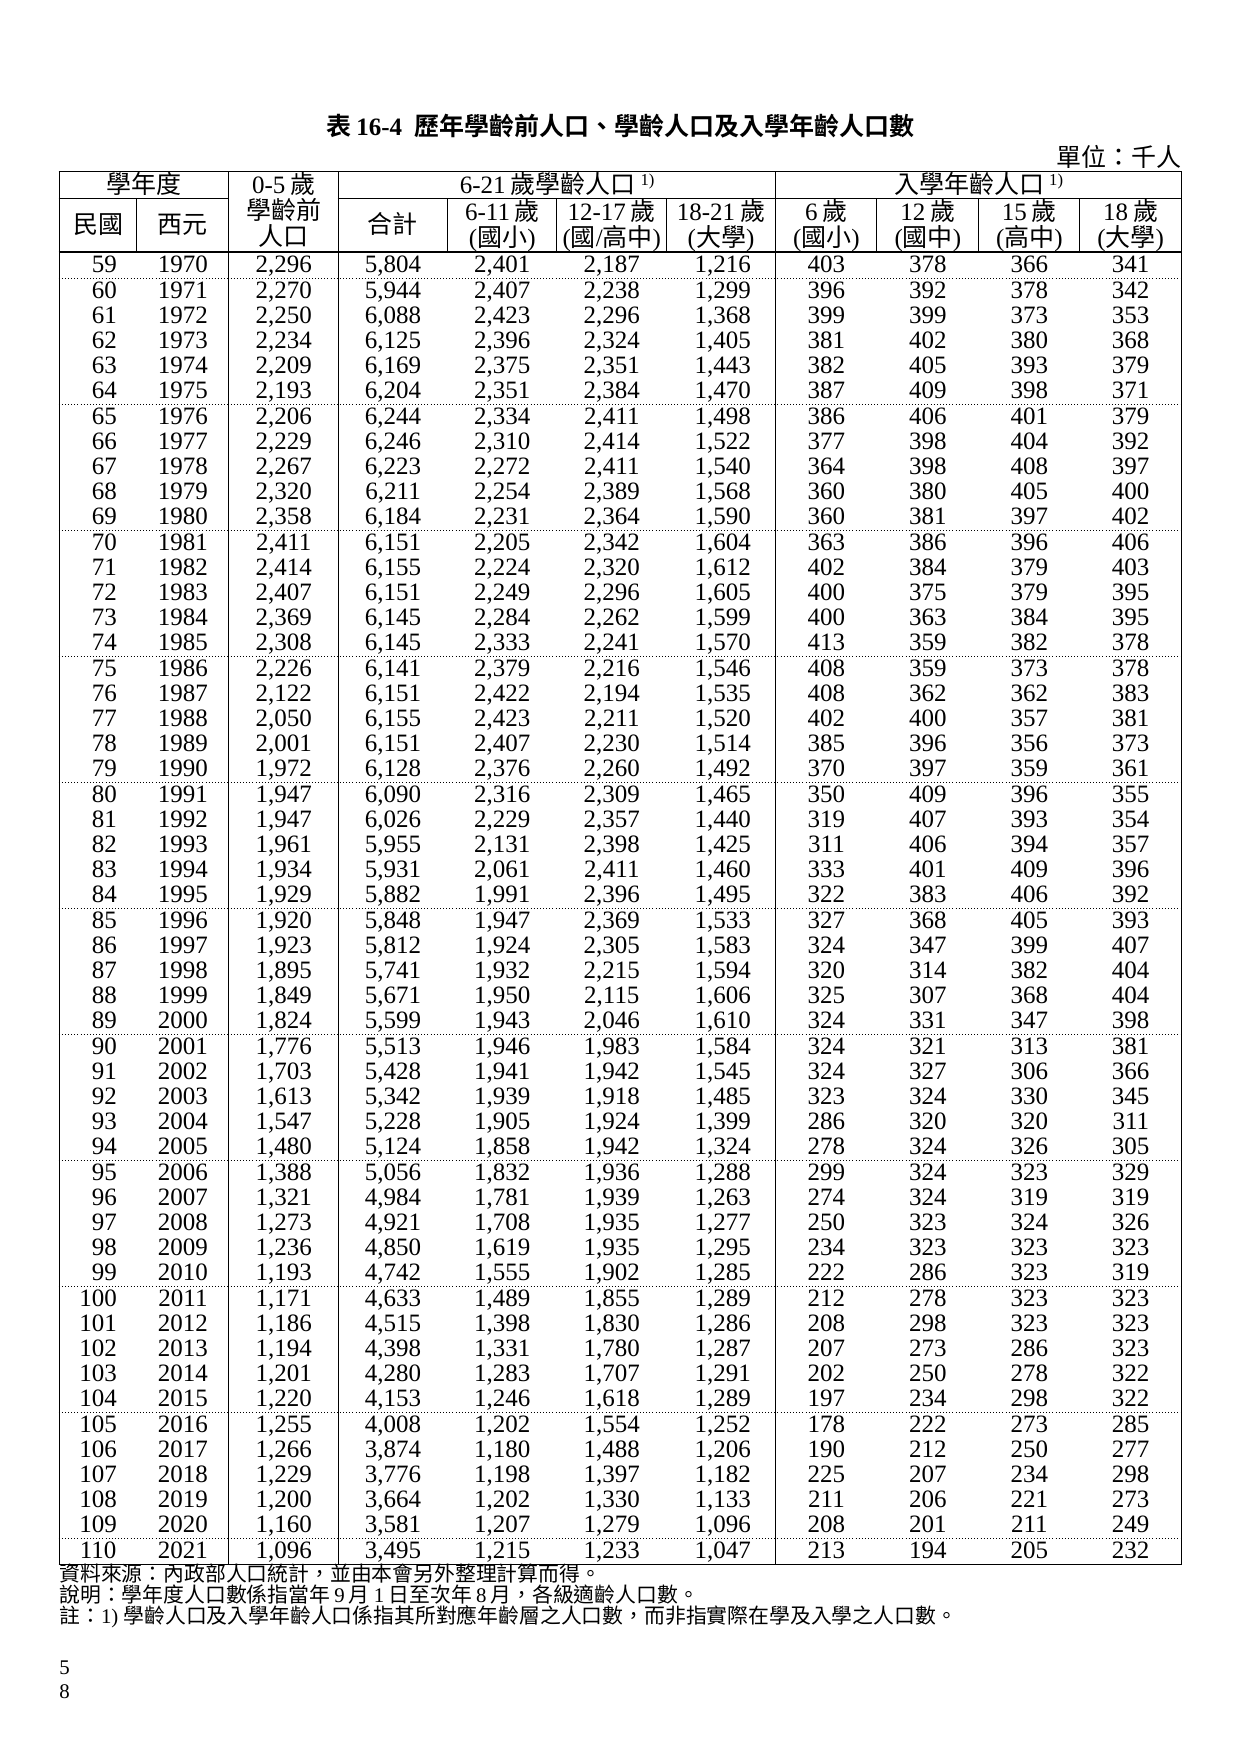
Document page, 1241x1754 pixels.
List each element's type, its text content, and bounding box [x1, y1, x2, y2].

table_cell 386 [877, 530, 978, 556]
table_cell 6,090 [339, 782, 447, 808]
table_cell 406 [1080, 530, 1181, 556]
table_cell 1985 [136, 631, 228, 656]
table_cell 381 [1080, 1034, 1181, 1060]
table_cell 1988 [136, 707, 228, 732]
table_cell 99 [60, 1261, 136, 1286]
table_cell 1,570 [666, 631, 775, 656]
table_cell 278 [776, 1135, 877, 1160]
table_cell 1,252 [666, 1412, 775, 1438]
table_header 入學年齡人口1) [776, 172, 1181, 198]
table_cell 4,850 [339, 1236, 447, 1261]
table_cell 2,187 [557, 253, 666, 277]
table_cell 6,026 [339, 808, 447, 833]
table_cell 366 [1080, 1060, 1181, 1085]
table_cell 1,776 [229, 1034, 338, 1060]
table_cell 320 [978, 1110, 1080, 1135]
table_cell 1,485 [666, 1085, 775, 1110]
table_cell 379 [978, 581, 1080, 606]
table_cell 6,145 [339, 631, 447, 656]
table_cell 2,250 [229, 304, 338, 328]
table_cell 2,414 [229, 556, 338, 581]
table_cell 400 [1080, 480, 1181, 504]
table_cell 6,244 [339, 404, 447, 429]
table_cell 1,520 [666, 707, 775, 732]
table_cell 1,207 [448, 1513, 557, 1538]
table_cell 104 [60, 1387, 136, 1412]
table_cell 108 [60, 1488, 136, 1513]
text 註：1) 學齡人口及入學年齡人口係指其所對應年齡層之人口數，而非指實際在學及入學之人口數。 [59, 1607, 1181, 1627]
table_cell 1,495 [666, 883, 775, 908]
table_cell 1,133 [666, 1488, 775, 1513]
table_cell 326 [1080, 1211, 1181, 1236]
table_cell 4,153 [339, 1387, 447, 1412]
table_cell 2,194 [557, 682, 666, 707]
table_cell 323 [1080, 1286, 1181, 1312]
table_cell 324 [877, 1186, 978, 1211]
table_cell 82 [60, 833, 136, 858]
table_cell 211 [776, 1488, 877, 1513]
table_cell 1,923 [229, 934, 338, 959]
table_cell 1975 [136, 379, 228, 403]
table_cell 278 [978, 1362, 1080, 1387]
table_cell 383 [877, 883, 978, 908]
table_cell 1,470 [666, 379, 775, 403]
table_cell 1,321 [229, 1186, 338, 1211]
table_cell 1,465 [666, 782, 775, 808]
table_cell 396 [877, 732, 978, 757]
table_cell 274 [776, 1186, 877, 1211]
table_cell 2,407 [229, 581, 338, 606]
table_cell 408 [776, 682, 877, 707]
table_cell 1,612 [666, 556, 775, 581]
table_cell 6,169 [339, 354, 447, 378]
table_cell 396 [776, 278, 877, 303]
table_cell 207 [776, 1337, 877, 1362]
table_cell 359 [978, 757, 1080, 782]
table_cell 1,193 [229, 1261, 338, 1286]
table_cell 373 [978, 304, 1080, 328]
table_cell 306 [978, 1060, 1080, 1085]
table_cell 1,277 [666, 1211, 775, 1236]
table_cell 405 [978, 908, 1080, 934]
table_cell 1,613 [229, 1085, 338, 1110]
table_cell 2,230 [557, 732, 666, 757]
table_cell 1,780 [557, 1337, 666, 1362]
table_cell 324 [776, 1060, 877, 1085]
table_cell 1,180 [448, 1438, 557, 1463]
table_cell 373 [978, 656, 1080, 682]
table_cell 384 [877, 556, 978, 581]
table_cell 1,972 [229, 757, 338, 782]
table_cell 1,584 [666, 1034, 775, 1060]
table_cell 207 [877, 1463, 978, 1488]
table_cell 2,209 [229, 354, 338, 378]
table_cell 363 [776, 530, 877, 556]
table_cell 6,125 [339, 329, 447, 353]
table_cell 397 [877, 757, 978, 782]
table_cell 409 [877, 379, 978, 403]
table_cell 378 [1080, 656, 1181, 682]
table_cell 1,522 [666, 430, 775, 454]
table_cell 298 [877, 1312, 978, 1337]
table_cell 59 [60, 253, 136, 277]
table_cell 6,151 [339, 581, 447, 606]
table_cell 1,096 [666, 1513, 775, 1538]
table_cell 5,513 [339, 1034, 447, 1060]
table_cell 409 [978, 858, 1080, 883]
table_cell 1,942 [557, 1135, 666, 1160]
table_cell 1,932 [448, 959, 557, 984]
table_cell 222 [877, 1412, 978, 1438]
table_cell 民國 [60, 199, 136, 251]
table_cell 222 [776, 1261, 877, 1286]
table_header 6-21歲學齡人口1) [339, 172, 775, 198]
table_cell 1978 [136, 455, 228, 479]
table_cell 394 [978, 833, 1080, 858]
table_cell 360 [776, 505, 877, 529]
table_cell 2,369 [557, 908, 666, 934]
table_cell 1,533 [666, 908, 775, 934]
table_cell 91 [60, 1060, 136, 1085]
table_cell 1,289 [666, 1286, 775, 1312]
table_cell 1,202 [448, 1412, 557, 1438]
table_cell 1,947 [448, 908, 557, 934]
table_cell 225 [776, 1463, 877, 1488]
table_cell 2,351 [448, 379, 557, 403]
table_cell 408 [776, 656, 877, 682]
table_cell 2,061 [448, 858, 557, 883]
table_cell 324 [776, 1009, 877, 1034]
table_cell 401 [877, 858, 978, 883]
table_cell 2,229 [448, 808, 557, 833]
table_cell 381 [776, 329, 877, 353]
table_cell 305 [1080, 1135, 1181, 1160]
table_cell 5,882 [339, 883, 447, 908]
table_cell 1990 [136, 757, 228, 782]
table_cell 88 [60, 984, 136, 1009]
table_cell 2006 [136, 1160, 228, 1186]
table_cell 2,422 [448, 682, 557, 707]
table_cell 379 [978, 556, 1080, 581]
table_cell 285 [1080, 1412, 1181, 1438]
table_cell 5,056 [339, 1160, 447, 1186]
table_cell 1983 [136, 581, 228, 606]
table_cell 319 [776, 808, 877, 833]
table_cell 397 [978, 505, 1080, 529]
table_cell 2,226 [229, 656, 338, 682]
table_cell 78 [60, 732, 136, 757]
table_cell 2,411 [557, 858, 666, 883]
table_cell 6,246 [339, 430, 447, 454]
table_cell 1974 [136, 354, 228, 378]
table_cell 5,804 [339, 253, 447, 277]
table_cell 354 [1080, 808, 1181, 833]
table_cell 324 [978, 1211, 1080, 1236]
table_cell 322 [776, 883, 877, 908]
table_cell 4,633 [339, 1286, 447, 1312]
table_cell 1,920 [229, 908, 338, 934]
table_cell 1,182 [666, 1463, 775, 1488]
table_cell 393 [978, 354, 1080, 378]
table_cell 1,324 [666, 1135, 775, 1160]
table_cell 2,310 [448, 430, 557, 454]
table_cell 326 [978, 1135, 1080, 1160]
table_cell 359 [877, 656, 978, 682]
table_cell 325 [776, 984, 877, 1009]
table_cell 84 [60, 883, 136, 908]
table_cell 350 [776, 782, 877, 808]
table_cell 347 [877, 934, 978, 959]
table_cell 298 [978, 1387, 1080, 1412]
table_cell 402 [1080, 505, 1181, 529]
table_cell 2017 [136, 1438, 228, 1463]
table_cell 1,546 [666, 656, 775, 682]
table_cell 2,375 [448, 354, 557, 378]
table_cell 2,305 [557, 934, 666, 959]
table_cell 1,939 [557, 1186, 666, 1211]
table_cell 1,555 [448, 1261, 557, 1286]
table_cell 2,320 [229, 480, 338, 504]
table_cell 1,781 [448, 1186, 557, 1211]
table_cell 327 [877, 1060, 978, 1085]
table_cell 77 [60, 707, 136, 732]
table_cell 1971 [136, 278, 228, 303]
table_cell 1,830 [557, 1312, 666, 1337]
table_cell 1,246 [448, 1387, 557, 1412]
table_cell 1,942 [557, 1060, 666, 1085]
table_cell 2,231 [448, 505, 557, 529]
table_cell 2,411 [557, 404, 666, 429]
table_cell 3,495 [339, 1538, 447, 1564]
table_cell 102 [60, 1337, 136, 1362]
table_cell 6,211 [339, 480, 447, 504]
table_cell 327 [776, 908, 877, 934]
table_cell 5,228 [339, 1110, 447, 1135]
table_cell 212 [877, 1438, 978, 1463]
table_cell 1,590 [666, 505, 775, 529]
table_cell 110 [60, 1538, 136, 1564]
table_cell 386 [776, 404, 877, 429]
table_cell 4,984 [339, 1186, 447, 1211]
table_cell 2011 [136, 1286, 228, 1312]
table_cell 1,934 [229, 858, 338, 883]
table_cell 1,201 [229, 1362, 338, 1387]
table_cell 4,742 [339, 1261, 447, 1286]
table_cell 1,707 [557, 1362, 666, 1387]
table_cell 381 [877, 505, 978, 529]
table_cell 2,272 [448, 455, 557, 479]
table_cell 70 [60, 530, 136, 556]
table_cell 6,141 [339, 656, 447, 682]
table_cell 75 [60, 656, 136, 682]
table_cell 286 [877, 1261, 978, 1286]
table_cell 377 [776, 430, 877, 454]
table_cell 1,289 [666, 1387, 775, 1412]
table_cell 366 [978, 253, 1080, 277]
table_cell 1997 [136, 934, 228, 959]
table_cell 2,407 [448, 732, 557, 757]
table_cell 1,708 [448, 1211, 557, 1236]
table_cell 405 [978, 480, 1080, 504]
table_cell 395 [1080, 581, 1181, 606]
table_cell 12歲 (國中) [877, 199, 978, 251]
table_cell 1,618 [557, 1387, 666, 1412]
table_cell 2,376 [448, 757, 557, 782]
table_cell 5,124 [339, 1135, 447, 1160]
table_cell 320 [877, 1110, 978, 1135]
table_cell 98 [60, 1236, 136, 1261]
table_cell 357 [978, 707, 1080, 732]
table_cell 1999 [136, 984, 228, 1009]
table_cell 368 [978, 984, 1080, 1009]
table_cell 2,001 [229, 732, 338, 757]
table_cell 370 [776, 757, 877, 782]
table_cell 2007 [136, 1186, 228, 1211]
table_cell 2,122 [229, 682, 338, 707]
table_cell 399 [877, 304, 978, 328]
table_cell 1,950 [448, 984, 557, 1009]
table_cell 5,741 [339, 959, 447, 984]
table_cell 1,924 [557, 1110, 666, 1135]
table_cell 208 [776, 1312, 877, 1337]
table_cell 323 [1080, 1236, 1181, 1261]
table_cell 1,206 [666, 1438, 775, 1463]
table_cell 406 [978, 883, 1080, 908]
table_cell 4,398 [339, 1337, 447, 1362]
table_cell 2,296 [557, 304, 666, 328]
table_cell 1970 [136, 253, 228, 277]
table_cell 319 [1080, 1186, 1181, 1211]
table_cell 1,855 [557, 1286, 666, 1312]
table_cell 2,333 [448, 631, 557, 656]
table_cell 2,358 [229, 505, 338, 529]
table_cell 398 [877, 455, 978, 479]
table_cell 2,423 [448, 304, 557, 328]
table_cell 1,824 [229, 1009, 338, 1034]
table_cell 1,545 [666, 1060, 775, 1085]
table_cell 250 [776, 1211, 877, 1236]
table_cell 60 [60, 278, 136, 303]
table_cell 1,368 [666, 304, 775, 328]
table_cell 6,151 [339, 530, 447, 556]
table_cell 1,460 [666, 858, 775, 883]
table_cell 323 [877, 1236, 978, 1261]
table_cell 1,096 [229, 1538, 338, 1564]
table_cell 2,316 [448, 782, 557, 808]
table_cell 396 [978, 530, 1080, 556]
table_cell 2003 [136, 1085, 228, 1110]
table_cell 197 [776, 1387, 877, 1412]
table_cell 1,198 [448, 1463, 557, 1488]
table_cell 400 [776, 606, 877, 631]
table_cell 1,286 [666, 1312, 775, 1337]
table_cell 2,224 [448, 556, 557, 581]
table_cell 1982 [136, 556, 228, 581]
table_cell 2,254 [448, 480, 557, 504]
table_cell 6,088 [339, 304, 447, 328]
table_cell 2004 [136, 1110, 228, 1135]
table_cell 211 [978, 1513, 1080, 1538]
table_cell 398 [877, 430, 978, 454]
table_cell 81 [60, 808, 136, 833]
table_header 學年度 [60, 172, 228, 198]
table_cell 87 [60, 959, 136, 984]
table_cell 387 [776, 379, 877, 403]
table_cell 73 [60, 606, 136, 631]
table_cell 397 [1080, 455, 1181, 479]
table_cell 201 [877, 1513, 978, 1538]
table_cell 2,369 [229, 606, 338, 631]
table_cell 1,220 [229, 1387, 338, 1412]
table_cell 2,324 [557, 329, 666, 353]
table_cell 362 [877, 682, 978, 707]
table_cell 76 [60, 682, 136, 707]
table_cell 2,423 [448, 707, 557, 732]
table_cell 249 [1080, 1513, 1181, 1538]
table_cell 1,273 [229, 1211, 338, 1236]
table_cell 1986 [136, 656, 228, 682]
table_cell 6,155 [339, 707, 447, 732]
table_cell 92 [60, 1085, 136, 1110]
table_cell 330 [978, 1085, 1080, 1110]
table_cell 393 [978, 808, 1080, 833]
table_cell 1,216 [666, 253, 775, 277]
table_cell 1,936 [557, 1160, 666, 1186]
table_cell 1,399 [666, 1110, 775, 1135]
table_cell 1,935 [557, 1211, 666, 1236]
table_cell 378 [978, 278, 1080, 303]
table_cell 6,184 [339, 505, 447, 529]
table_cell 299 [776, 1160, 877, 1186]
table_cell 64 [60, 379, 136, 403]
table_cell 1987 [136, 682, 228, 707]
table_cell 356 [978, 732, 1080, 757]
table_cell 399 [776, 304, 877, 328]
table_cell 250 [978, 1438, 1080, 1463]
table_cell 1,285 [666, 1261, 775, 1286]
table_cell 2,046 [557, 1009, 666, 1034]
table_cell 6-11歲 (國小) [448, 199, 556, 251]
table_cell 合計 [339, 199, 447, 251]
table_cell 373 [1080, 732, 1181, 757]
table_cell 1980 [136, 505, 228, 529]
table_cell 398 [1080, 1009, 1181, 1034]
table_cell 323 [978, 1286, 1080, 1312]
table_cell 1,895 [229, 959, 338, 984]
table_cell 395 [1080, 606, 1181, 631]
table_cell 6歲 (國小) [776, 199, 876, 251]
table_cell 363 [877, 606, 978, 631]
table_cell 4,280 [339, 1362, 447, 1387]
table_cell 1,388 [229, 1160, 338, 1186]
table_cell 5,944 [339, 278, 447, 303]
table_cell 212 [776, 1286, 877, 1312]
table_cell 371 [1080, 379, 1181, 403]
table_cell 68 [60, 480, 136, 504]
table_cell 364 [776, 455, 877, 479]
table_cell 402 [877, 329, 978, 353]
table_cell 6,128 [339, 757, 447, 782]
table_cell 1,291 [666, 1362, 775, 1387]
table_cell 1,215 [448, 1538, 557, 1564]
table_cell 2,364 [557, 505, 666, 529]
table_cell 324 [776, 1034, 877, 1060]
table_cell 393 [1080, 908, 1181, 934]
table_cell 2002 [136, 1060, 228, 1085]
table_cell 71 [60, 556, 136, 581]
table_cell 403 [1080, 556, 1181, 581]
table_cell 1,568 [666, 480, 775, 504]
table_cell 2015 [136, 1387, 228, 1412]
table_cell 202 [776, 1362, 877, 1387]
table_cell 1,540 [666, 455, 775, 479]
table_cell 2,414 [557, 430, 666, 454]
table_cell 1,489 [448, 1286, 557, 1312]
table_cell 1,498 [666, 404, 775, 429]
table_cell 1,330 [557, 1488, 666, 1513]
table_cell 1,929 [229, 883, 338, 908]
table_cell 1,492 [666, 757, 775, 782]
table_cell 392 [1080, 430, 1181, 454]
table_cell 2,411 [557, 455, 666, 479]
table_cell 324 [877, 1160, 978, 1186]
table_cell 1,283 [448, 1362, 557, 1387]
table_cell 407 [877, 808, 978, 833]
table_cell 380 [877, 480, 978, 504]
table_cell 208 [776, 1513, 877, 1538]
table_cell 323 [978, 1261, 1080, 1286]
table_cell 107 [60, 1463, 136, 1488]
text 表16-4 歷年學齡前人口、學齡人口及入學年齡人口數 [59, 106, 1181, 142]
table_cell 1976 [136, 404, 228, 429]
table_cell 1998 [136, 959, 228, 984]
table_cell 2009 [136, 1236, 228, 1261]
table_cell 323 [1080, 1312, 1181, 1337]
table_cell 1,488 [557, 1438, 666, 1463]
table_cell 359 [877, 631, 978, 656]
table_cell 2019 [136, 1488, 228, 1513]
table_cell 1,599 [666, 606, 775, 631]
table_cell 1,263 [666, 1186, 775, 1211]
table_cell 105 [60, 1412, 136, 1438]
table_cell 1,606 [666, 984, 775, 1009]
table_cell 90 [60, 1034, 136, 1060]
table_cell 2008 [136, 1211, 228, 1236]
table_cell 93 [60, 1110, 136, 1135]
table_cell 6,151 [339, 732, 447, 757]
table_cell 319 [1080, 1261, 1181, 1286]
table_cell 2,396 [557, 883, 666, 908]
table_cell 2,334 [448, 404, 557, 429]
table_cell 62 [60, 329, 136, 353]
table_cell 2018 [136, 1463, 228, 1488]
table_cell 234 [877, 1387, 978, 1412]
table_cell 234 [776, 1236, 877, 1261]
table_cell 5,812 [339, 934, 447, 959]
table_cell 1,604 [666, 530, 775, 556]
table_cell 409 [877, 782, 978, 808]
table_cell 378 [877, 253, 978, 277]
table_cell 2000 [136, 1009, 228, 1034]
table_cell 1,594 [666, 959, 775, 984]
table_cell 2,229 [229, 430, 338, 454]
table_cell 1,194 [229, 1337, 338, 1362]
table_cell 1,279 [557, 1513, 666, 1538]
table_cell 323 [978, 1312, 1080, 1337]
table_cell 353 [1080, 304, 1181, 328]
table_cell 2005 [136, 1135, 228, 1160]
table_cell 407 [1080, 934, 1181, 959]
table_cell 331 [877, 1009, 978, 1034]
table_cell 1,405 [666, 329, 775, 353]
table_cell 382 [776, 354, 877, 378]
table_cell 2,249 [448, 581, 557, 606]
table_cell 2,234 [229, 329, 338, 353]
table_cell 1973 [136, 329, 228, 353]
table_cell 323 [776, 1085, 877, 1110]
table_cell 3,776 [339, 1463, 447, 1488]
table_cell 347 [978, 1009, 1080, 1034]
table_cell 2,267 [229, 455, 338, 479]
table_cell 4,008 [339, 1412, 447, 1438]
table_cell 392 [1080, 883, 1181, 908]
table_cell 322 [1080, 1387, 1181, 1412]
table_cell 385 [776, 732, 877, 757]
table_cell 324 [877, 1085, 978, 1110]
table_cell 379 [1080, 404, 1181, 429]
table_cell 384 [978, 606, 1080, 631]
table_cell 1,299 [666, 278, 775, 303]
table_cell 323 [1080, 1337, 1181, 1362]
table_cell 69 [60, 505, 136, 529]
table_cell 83 [60, 858, 136, 883]
table_cell 6,151 [339, 682, 447, 707]
table_cell 1,858 [448, 1135, 557, 1160]
table_cell 18歲 (大學) [1080, 199, 1181, 251]
table_cell 109 [60, 1513, 136, 1538]
table_cell 1,425 [666, 833, 775, 858]
table_cell 1,924 [448, 934, 557, 959]
table_cell 1,961 [229, 833, 338, 858]
table_cell 1993 [136, 833, 228, 858]
table_cell 1,703 [229, 1060, 338, 1085]
table_cell 1,397 [557, 1463, 666, 1488]
table_cell 86 [60, 934, 136, 959]
table_cell 6,145 [339, 606, 447, 631]
table_cell 6,204 [339, 379, 447, 403]
table_cell 250 [877, 1362, 978, 1387]
table_cell 2,379 [448, 656, 557, 682]
table_cell 1,047 [666, 1538, 775, 1564]
table_cell 2,262 [557, 606, 666, 631]
table_cell 362 [978, 682, 1080, 707]
table_cell 313 [978, 1034, 1080, 1060]
table_cell 314 [877, 959, 978, 984]
table_cell 1991 [136, 782, 228, 808]
table_cell 2,411 [229, 530, 338, 556]
table_cell 368 [877, 908, 978, 934]
table_cell 15歲 (高中) [979, 199, 1079, 251]
table_cell 399 [978, 934, 1080, 959]
table_cell 101 [60, 1312, 136, 1337]
table_cell 1996 [136, 908, 228, 934]
table_cell 273 [978, 1412, 1080, 1438]
table_cell 2001 [136, 1034, 228, 1060]
table_cell 400 [776, 581, 877, 606]
table_cell 1,983 [557, 1034, 666, 1060]
table_cell 3,874 [339, 1438, 447, 1463]
table_cell 404 [978, 430, 1080, 454]
table_cell 2,193 [229, 379, 338, 403]
table_cell 1979 [136, 480, 228, 504]
table_cell 1,266 [229, 1438, 338, 1463]
table_cell 286 [978, 1337, 1080, 1362]
table_cell 1,583 [666, 934, 775, 959]
table_cell 2021 [136, 1538, 228, 1564]
table_cell 311 [1080, 1110, 1181, 1135]
table_cell 西元 [137, 199, 228, 251]
table_cell 1984 [136, 606, 228, 631]
table_cell 400 [877, 707, 978, 732]
table_cell 277 [1080, 1438, 1181, 1463]
table_cell 2,308 [229, 631, 338, 656]
table_cell 319 [978, 1186, 1080, 1211]
table_cell 2014 [136, 1362, 228, 1387]
table_header 0-5歲 學齡前 人口 [229, 172, 338, 251]
table_cell 1,902 [557, 1261, 666, 1286]
table_cell 61 [60, 304, 136, 328]
table_cell 95 [60, 1160, 136, 1186]
table_cell 396 [978, 782, 1080, 808]
table_cell 5,671 [339, 984, 447, 1009]
table_cell 1,295 [666, 1236, 775, 1261]
table_cell 206 [877, 1488, 978, 1513]
table_cell 12-17歲 (國/高中) [557, 199, 666, 251]
table_cell 323 [978, 1236, 1080, 1261]
table_cell 97 [60, 1211, 136, 1236]
table_cell 178 [776, 1412, 877, 1438]
table_cell 1,287 [666, 1337, 775, 1362]
table_cell 381 [1080, 707, 1181, 732]
table_cell 2,396 [448, 329, 557, 353]
table_cell 357 [1080, 833, 1181, 858]
table_cell 2020 [136, 1513, 228, 1538]
table_cell 2,357 [557, 808, 666, 833]
table_cell 2,115 [557, 984, 666, 1009]
table_cell 2,401 [448, 253, 557, 277]
table_cell 321 [877, 1034, 978, 1060]
table_cell 378 [1080, 631, 1181, 656]
table_cell 63 [60, 354, 136, 378]
table_cell 2,206 [229, 404, 338, 429]
table_cell 1,443 [666, 354, 775, 378]
table_cell 66 [60, 430, 136, 454]
table_cell 1,255 [229, 1412, 338, 1438]
table_cell 103 [60, 1362, 136, 1387]
table_cell 1,160 [229, 1513, 338, 1538]
table_cell 323 [978, 1160, 1080, 1186]
table_cell 273 [1080, 1488, 1181, 1513]
table_cell 361 [1080, 757, 1181, 782]
table_cell 1,832 [448, 1160, 557, 1186]
table_cell 375 [877, 581, 978, 606]
table_cell 1,619 [448, 1236, 557, 1261]
table_cell 5,931 [339, 858, 447, 883]
table_cell 273 [877, 1337, 978, 1362]
table_cell 404 [1080, 959, 1181, 984]
table_cell 1,941 [448, 1060, 557, 1085]
table_cell 89 [60, 1009, 136, 1034]
table_cell 2012 [136, 1312, 228, 1337]
table_cell 2,320 [557, 556, 666, 581]
table_cell 406 [877, 833, 978, 858]
table_cell 2,351 [557, 354, 666, 378]
table_cell 345 [1080, 1085, 1181, 1110]
table_cell 2,407 [448, 278, 557, 303]
table_cell 100 [60, 1286, 136, 1312]
table_cell 1,535 [666, 682, 775, 707]
table_cell 413 [776, 631, 877, 656]
table_cell 2013 [136, 1337, 228, 1362]
table_cell 404 [1080, 984, 1181, 1009]
table_cell 1,605 [666, 581, 775, 606]
table_cell 1,202 [448, 1488, 557, 1513]
table_cell 1,514 [666, 732, 775, 757]
table_cell 5,848 [339, 908, 447, 934]
table_cell 1,288 [666, 1160, 775, 1186]
table_cell 329 [1080, 1160, 1181, 1186]
table_cell 1992 [136, 808, 228, 833]
table_cell 232 [1080, 1538, 1181, 1564]
table_cell 4,515 [339, 1312, 447, 1337]
table_cell 106 [60, 1438, 136, 1463]
table_cell 1,939 [448, 1085, 557, 1110]
table_cell 65 [60, 404, 136, 429]
table_cell 2,131 [448, 833, 557, 858]
table_cell 2,216 [557, 656, 666, 682]
table_cell 1,331 [448, 1337, 557, 1362]
table_cell 298 [1080, 1463, 1181, 1488]
table_cell 213 [776, 1538, 877, 1564]
table_cell 396 [1080, 858, 1181, 883]
table_cell 1,918 [557, 1085, 666, 1110]
table_cell 194 [877, 1538, 978, 1564]
text 說明：學年度人口數係指當年9月1日至次年8月，各級適齡人口數。 [59, 1586, 1181, 1607]
table_cell 18-21歲 (大學) [667, 199, 775, 251]
table_cell 2,384 [557, 379, 666, 403]
table_cell 403 [776, 253, 877, 277]
table_cell 2,241 [557, 631, 666, 656]
table_cell 307 [877, 984, 978, 1009]
table_cell 190 [776, 1438, 877, 1463]
table_cell 2,050 [229, 707, 338, 732]
table_cell 4,921 [339, 1211, 447, 1236]
table_cell 392 [877, 278, 978, 303]
table_cell 2,205 [448, 530, 557, 556]
table_cell 1977 [136, 430, 228, 454]
table_cell 382 [978, 959, 1080, 984]
table_cell 323 [877, 1211, 978, 1236]
table_cell 341 [1080, 253, 1181, 277]
table_cell 2,270 [229, 278, 338, 303]
table_cell 278 [877, 1286, 978, 1312]
table_cell 2,309 [557, 782, 666, 808]
table_cell 1,943 [448, 1009, 557, 1034]
table_cell 94 [60, 1135, 136, 1160]
table_cell 1,480 [229, 1135, 338, 1160]
table_cell 405 [877, 354, 978, 378]
table_cell 1995 [136, 883, 228, 908]
table_cell 1,935 [557, 1236, 666, 1261]
table_cell 1,236 [229, 1236, 338, 1261]
table_cell 6,223 [339, 455, 447, 479]
table_cell 1994 [136, 858, 228, 883]
table_cell 3,581 [339, 1513, 447, 1538]
table_cell 1989 [136, 732, 228, 757]
table_cell 79 [60, 757, 136, 782]
table_cell 1,991 [448, 883, 557, 908]
table_cell 85 [60, 908, 136, 934]
table_cell 380 [978, 329, 1080, 353]
table_cell 96 [60, 1186, 136, 1211]
table_cell 1,547 [229, 1110, 338, 1135]
text 資料來源：內政部人口統計，並由本會另外整理計算而得。 [59, 1565, 1181, 1586]
table_cell 1,849 [229, 984, 338, 1009]
table_cell 320 [776, 959, 877, 984]
table_cell 1,947 [229, 782, 338, 808]
table_cell 5,342 [339, 1085, 447, 1110]
table_cell 2,284 [448, 606, 557, 631]
table_cell 74 [60, 631, 136, 656]
table_cell 2,215 [557, 959, 666, 984]
table_cell 360 [776, 480, 877, 504]
table_cell 382 [978, 631, 1080, 656]
table_cell 2,296 [557, 581, 666, 606]
table_cell 342 [1080, 278, 1181, 303]
table_cell 5,955 [339, 833, 447, 858]
table_cell 379 [1080, 354, 1181, 378]
table_cell 322 [1080, 1362, 1181, 1387]
table_cell 355 [1080, 782, 1181, 808]
table_cell 1,186 [229, 1312, 338, 1337]
table_cell 368 [1080, 329, 1181, 353]
table_cell 80 [60, 782, 136, 808]
table_cell 406 [877, 404, 978, 429]
table_cell 3,664 [339, 1488, 447, 1513]
table_cell 2,211 [557, 707, 666, 732]
table_cell 1,905 [448, 1110, 557, 1135]
table_cell 324 [877, 1135, 978, 1160]
table_cell 2,260 [557, 757, 666, 782]
table_cell 1,233 [557, 1538, 666, 1564]
table_cell 2,389 [557, 480, 666, 504]
table_cell 2,238 [557, 278, 666, 303]
table_cell 401 [978, 404, 1080, 429]
table_cell 2016 [136, 1412, 228, 1438]
table_cell 234 [978, 1463, 1080, 1488]
table_cell 67 [60, 455, 136, 479]
table_cell 1,946 [448, 1034, 557, 1060]
table_cell 1,554 [557, 1412, 666, 1438]
table_cell 2,296 [229, 253, 338, 277]
table_cell 2010 [136, 1261, 228, 1286]
text 單位：千人 [59, 146, 1181, 171]
table_cell 324 [776, 934, 877, 959]
table_cell 1,229 [229, 1463, 338, 1488]
table_cell 5,428 [339, 1060, 447, 1085]
table_cell 1,610 [666, 1009, 775, 1034]
table_cell 2,398 [557, 833, 666, 858]
table_cell 1,200 [229, 1488, 338, 1513]
table_cell 1,947 [229, 808, 338, 833]
table_cell 1,171 [229, 1286, 338, 1312]
table_cell 398 [978, 379, 1080, 403]
table_cell 311 [776, 833, 877, 858]
table_cell 402 [776, 707, 877, 732]
table_cell 221 [978, 1488, 1080, 1513]
table_cell 333 [776, 858, 877, 883]
table_cell 1,440 [666, 808, 775, 833]
table_cell 1,398 [448, 1312, 557, 1337]
table_cell 2,342 [557, 530, 666, 556]
table_cell 402 [776, 556, 877, 581]
table_cell 6,155 [339, 556, 447, 581]
table_cell 5,599 [339, 1009, 447, 1034]
table_cell 408 [978, 455, 1080, 479]
table_cell 72 [60, 581, 136, 606]
table_cell 286 [776, 1110, 877, 1135]
table_cell 205 [978, 1538, 1080, 1564]
table_cell 1972 [136, 304, 228, 328]
table_cell 1981 [136, 530, 228, 556]
table_cell 383 [1080, 682, 1181, 707]
